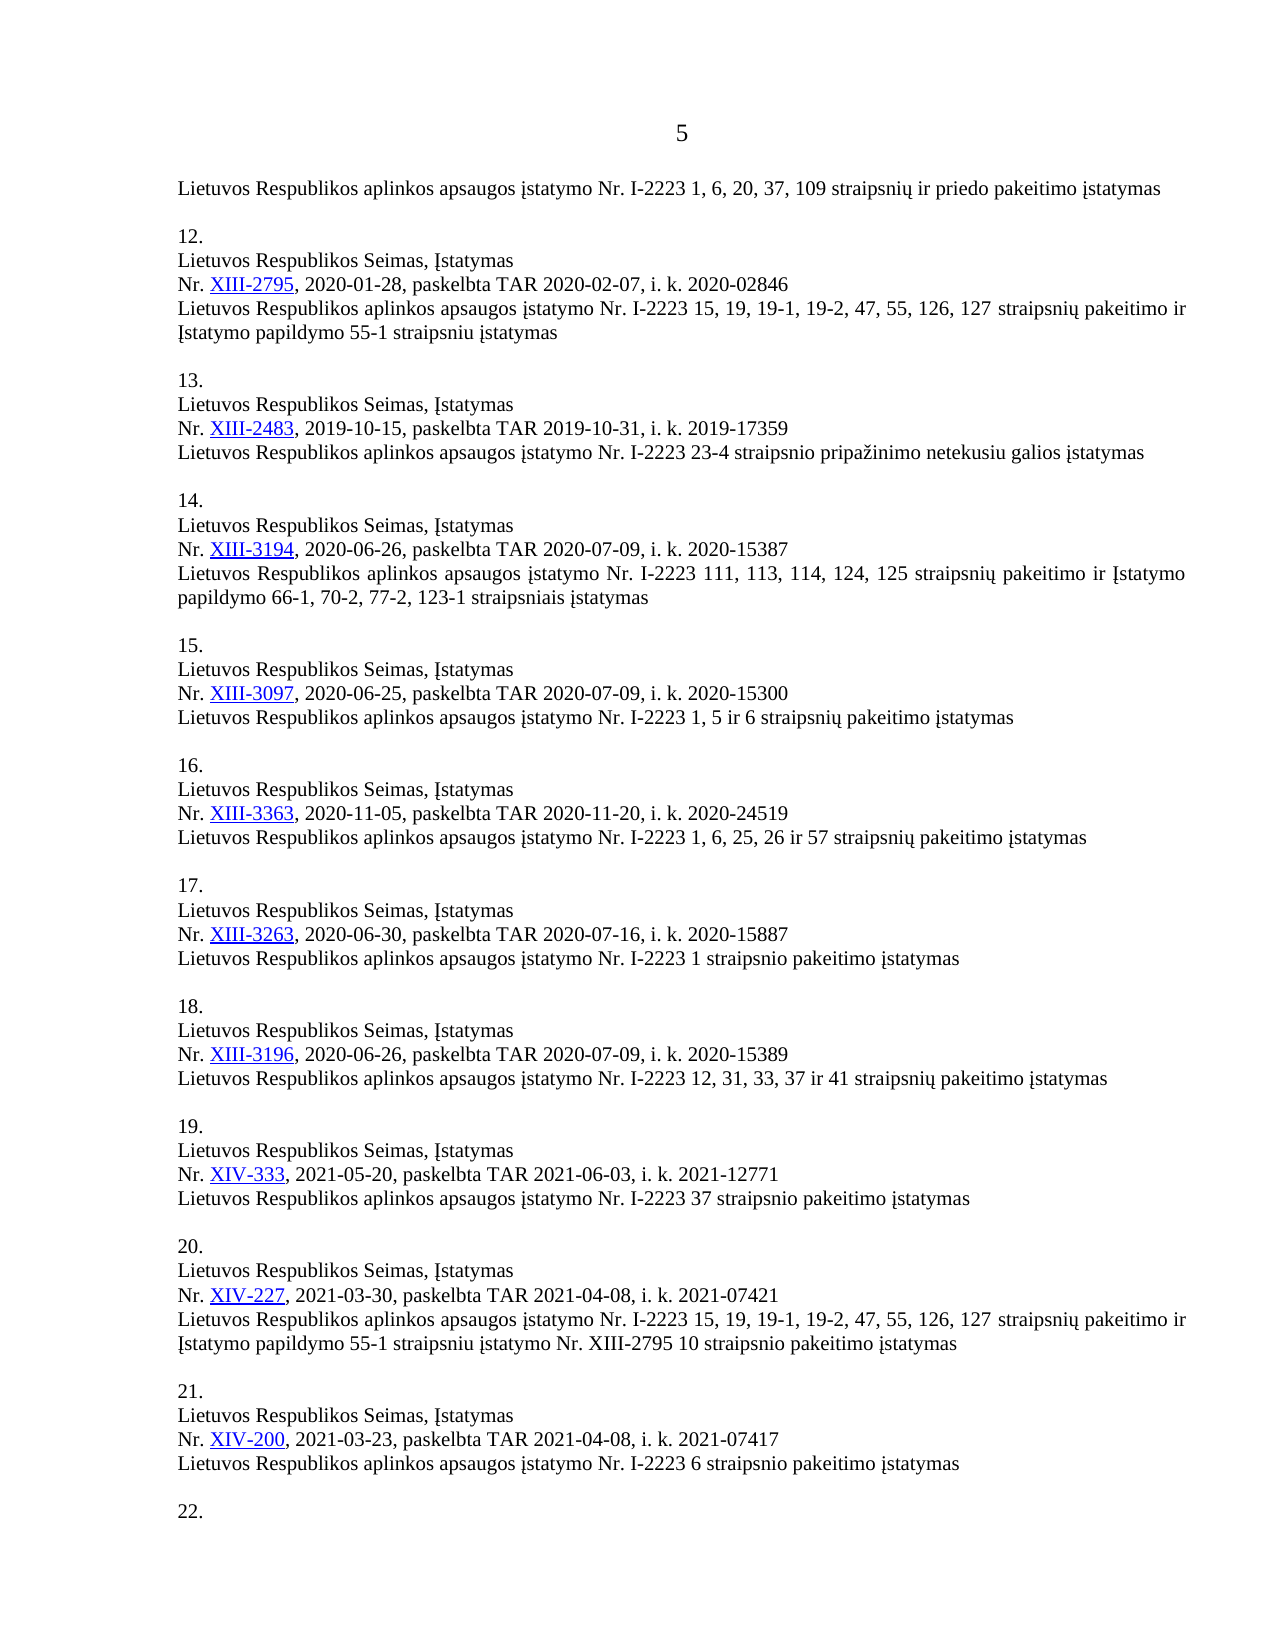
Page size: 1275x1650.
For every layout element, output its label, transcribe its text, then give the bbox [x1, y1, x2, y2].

text Nr. XIII-3097, 2020-06-25, paskelbta TAR 2020-07-09, i. k. 2020-15300 [177, 681, 1186, 705]
text 18. [177, 994, 1186, 1018]
text Lietuvos Respublikos aplinkos apsaugos įstatymo Nr. I-2223 6 straipsnio pakeitimo įstatymas [177, 1451, 1186, 1475]
text Lietuvos Respublikos aplinkos apsaugos įstatymo Nr. I-2223 15, 19, 19-1, 19-2, 47, 55, 126, 127 straipsnių pakeitimo ir Įstatymo papildymo 55-1 straipsniu įstatymas [177, 296, 1186, 344]
text 14. [177, 488, 1186, 512]
text Nr. XIV-333, 2021-05-20, paskelbta TAR 2021-06-03, i. k. 2021-12771 [177, 1162, 1186, 1186]
text Lietuvos Respublikos aplinkos apsaugos įstatymo Nr. I-2223 37 straipsnio pakeitimo įstatymas [177, 1186, 1186, 1210]
text Lietuvos Respublikos aplinkos apsaugos įstatymo Nr. I-2223 1, 6, 25, 26 ir 57 straipsnių pakeitimo įstatymas [177, 825, 1186, 849]
text Lietuvos Respublikos aplinkos apsaugos įstatymo Nr. I-2223 12, 31, 33, 37 ir 41 straipsnių pakeitimo įstatymas [177, 1066, 1186, 1090]
text Lietuvos Respublikos aplinkos apsaugos įstatymo Nr. I-2223 111, 113, 114, 124, 125 straipsnių pakeitimo ir Įstatymo papildymo 66-1, 70-2, 77-2, 123-1 straipsniais įstatymas [177, 561, 1186, 609]
text Lietuvos Respublikos aplinkos apsaugos įstatymo Nr. I-2223 1 straipsnio pakeitimo įstatymas [177, 946, 1186, 970]
text Lietuvos Respublikos Seimas, Įstatymas [177, 657, 1186, 681]
text 19. [177, 1114, 1186, 1138]
text Nr. XIII-3194, 2020-06-26, paskelbta TAR 2020-07-09, i. k. 2020-15387 [177, 537, 1186, 561]
text Lietuvos Respublikos Seimas, Įstatymas [177, 1258, 1186, 1282]
text Lietuvos Respublikos Seimas, Įstatymas [177, 897, 1186, 922]
text 21. [177, 1379, 1186, 1403]
text Lietuvos Respublikos Seimas, Įstatymas [177, 248, 1186, 272]
text 13. [177, 368, 1186, 392]
text Nr. XIII-3263, 2020-06-30, paskelbta TAR 2020-07-16, i. k. 2020-15887 [177, 922, 1186, 946]
text Lietuvos Respublikos Seimas, Įstatymas [177, 1403, 1186, 1427]
text Lietuvos Respublikos aplinkos apsaugos įstatymo Nr. I-2223 23-4 straipsnio pripažinimo netekusiu galios įstatymas [177, 440, 1186, 464]
text 20. [177, 1234, 1186, 1258]
text Lietuvos Respublikos aplinkos apsaugos įstatymo Nr. I-2223 1, 6, 20, 37, 109 straipsnių ir priedo pakeitimo įstatymas [177, 176, 1186, 200]
text Nr. XIII-3363, 2020-11-05, paskelbta TAR 2020-11-20, i. k. 2020-24519 [177, 801, 1186, 825]
text Lietuvos Respublikos aplinkos apsaugos įstatymo Nr. I-2223 15, 19, 19-1, 19-2, 47, 55, 126, 127 straipsnių pakeitimo ir Įstatymo papildymo 55-1 straipsniu įstatymo Nr. XIII-2795 10 straipsnio pakeitimo įstatymas [177, 1307, 1186, 1355]
text 17. [177, 873, 1186, 897]
text 15. [177, 633, 1186, 657]
text Lietuvos Respublikos Seimas, Įstatymas [177, 392, 1186, 416]
text 16. [177, 753, 1186, 777]
text Nr. XIV-200, 2021-03-23, paskelbta TAR 2021-04-08, i. k. 2021-07417 [177, 1427, 1186, 1451]
text Lietuvos Respublikos Seimas, Įstatymas [177, 1018, 1186, 1042]
text Lietuvos Respublikos Seimas, Įstatymas [177, 1138, 1186, 1162]
text Nr. XIII-3196, 2020-06-26, paskelbta TAR 2020-07-09, i. k. 2020-15389 [177, 1042, 1186, 1066]
text Nr. XIII-2483, 2019-10-15, paskelbta TAR 2019-10-31, i. k. 2019-17359 [177, 416, 1186, 440]
text Nr. XIV-227, 2021-03-30, paskelbta TAR 2021-04-08, i. k. 2021-07421 [177, 1282, 1186, 1307]
text 12. [177, 224, 1186, 248]
text Lietuvos Respublikos Seimas, Įstatymas [177, 512, 1186, 537]
text Nr. XIII-2795, 2020-01-28, paskelbta TAR 2020-02-07, i. k. 2020-02846 [177, 272, 1186, 296]
text 22. [177, 1499, 1186, 1523]
text Lietuvos Respublikos Seimas, Įstatymas [177, 777, 1186, 801]
text Lietuvos Respublikos aplinkos apsaugos įstatymo Nr. I-2223 1, 5 ir 6 straipsnių pakeitimo įstatymas [177, 705, 1186, 729]
